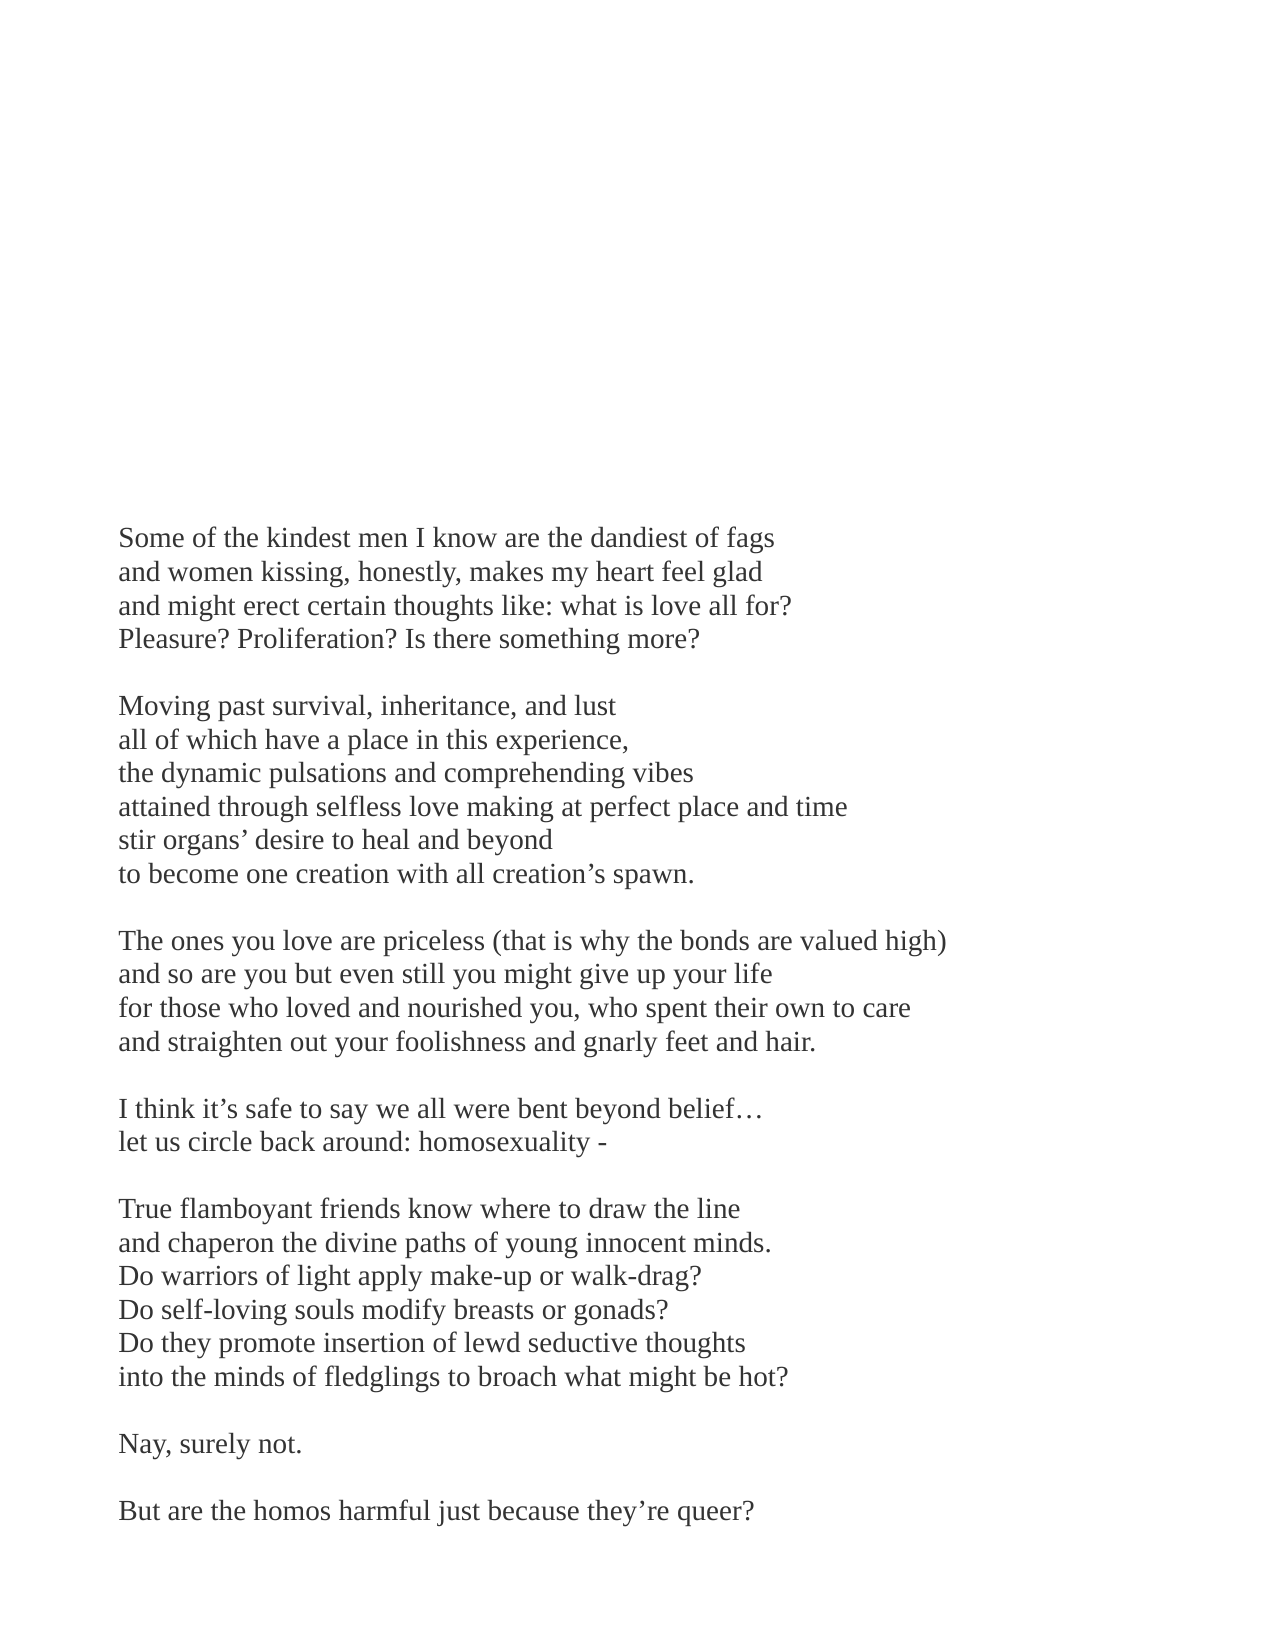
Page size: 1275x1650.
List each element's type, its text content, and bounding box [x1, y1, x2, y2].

text Some of the kindest men I know are the dandiest of fags and women kissing, honestly, makes my heart feel glad and might erect certain thoughts like: what is love all for? Pleasure? Proliferation? Is there something more? Moving past survival, inheritance, and lust all of which have a place in this experience, the dynamic pulsations and comprehending vibes attained through selfless love making at perfect place and time stir organs’ desire to heal and beyond to become one creation with all creation’s spawn. The ones you love are priceless (that is why the bonds are valued high) and so are you but even still you might give up your life for those who loved and nourished you, who spent their own to care and straighten out your foolishness and gnarly feet and hair. I think it’s safe to say we all were bent beyond belief… let us circle back around: homosexuality - True flamboyant friends know where to draw the line and chaperon the divine paths of young innocent minds. Do warriors of light apply make-up or walk-drag? Do self-loving souls modify breasts or gonads? Do they promote insertion of lewd seductive thoughts into the minds of fledglings to broach what might be hot? Nay, surely not. But are the homos harmful just because they’re queer? [118, 118, 1157, 1527]
